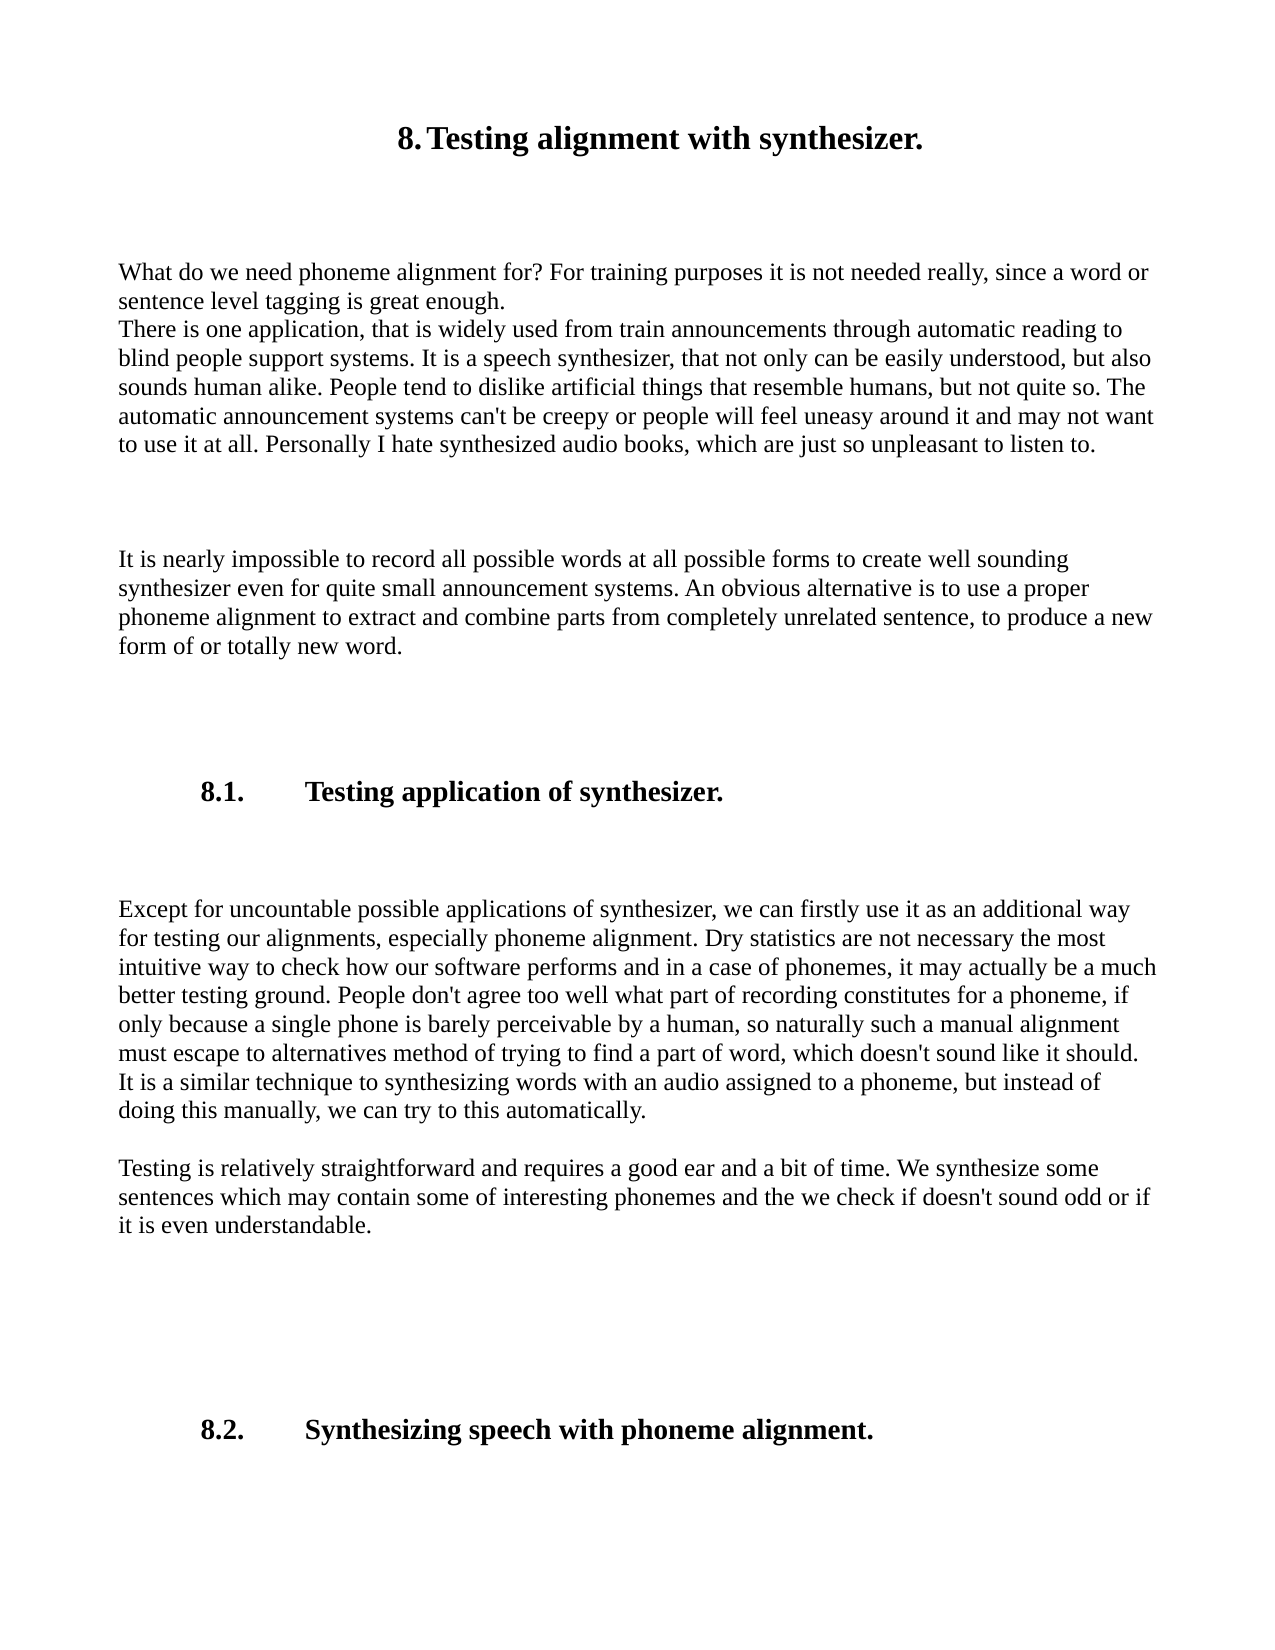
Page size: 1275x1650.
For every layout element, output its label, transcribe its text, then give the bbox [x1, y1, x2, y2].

list Synthesizing speech with phoneme alignment. [193, 1412, 1157, 1445]
text It is nearly impossible to record all possible words at all possible forms to create well sounding synthesizer even for quite small announcement systems. An obvious alternative is to use a proper phoneme alignment to extract and combine parts from completely unrelated sentence, to produce a new form of or totally new word. [118, 544, 1157, 659]
list Testing application of synthesizer. [193, 774, 1157, 808]
list Testing alignment with synthesizer. [156, 118, 1157, 156]
text What do we need phoneme alignment for? For training purposes it is not needed really, since a word or sentence level tagging is great enough. [118, 257, 1157, 314]
text Except for uncountable possible applications of synthesizer, we can firstly use it as an additional way for testing our alignments, especially phoneme alignment. Dry statistics are not necessary the most intuitive way to check how our software performs and in a case of phonemes, it may actually be a much better testing ground. People don't agree too well what part of recording constitutes for a phoneme, if only because a single phone is barely perceivable by a human, so naturally such a manual alignment must escape to alternatives method of trying to find a part of word, which doesn't sound like it should. [118, 894, 1157, 1067]
text Testing is relatively straightforward and requires a good ear and a bit of time. We synthesize some sentences which may contain some of interesting phonemes and the we check if doesn't sound odd or if it is even understandable. [118, 1153, 1157, 1239]
text It is a similar technique to synthesizing words with an audio assigned to a phoneme, but instead of doing this manually, we can try to this automatically. [118, 1067, 1157, 1124]
text There is one application, that is widely used from train announcements through automatic reading to blind people support systems. It is a speech synthesizer, that not only can be easily understood, but also sounds human alike. People tend to dislike artificial things that resemble humans, but not quite so. The automatic announcement systems can't be creepy or people will feel uneasy around it and may not want to use it at all. Personally I hate synthesized audio books, which are just so unpleasant to listen to. [118, 314, 1157, 458]
